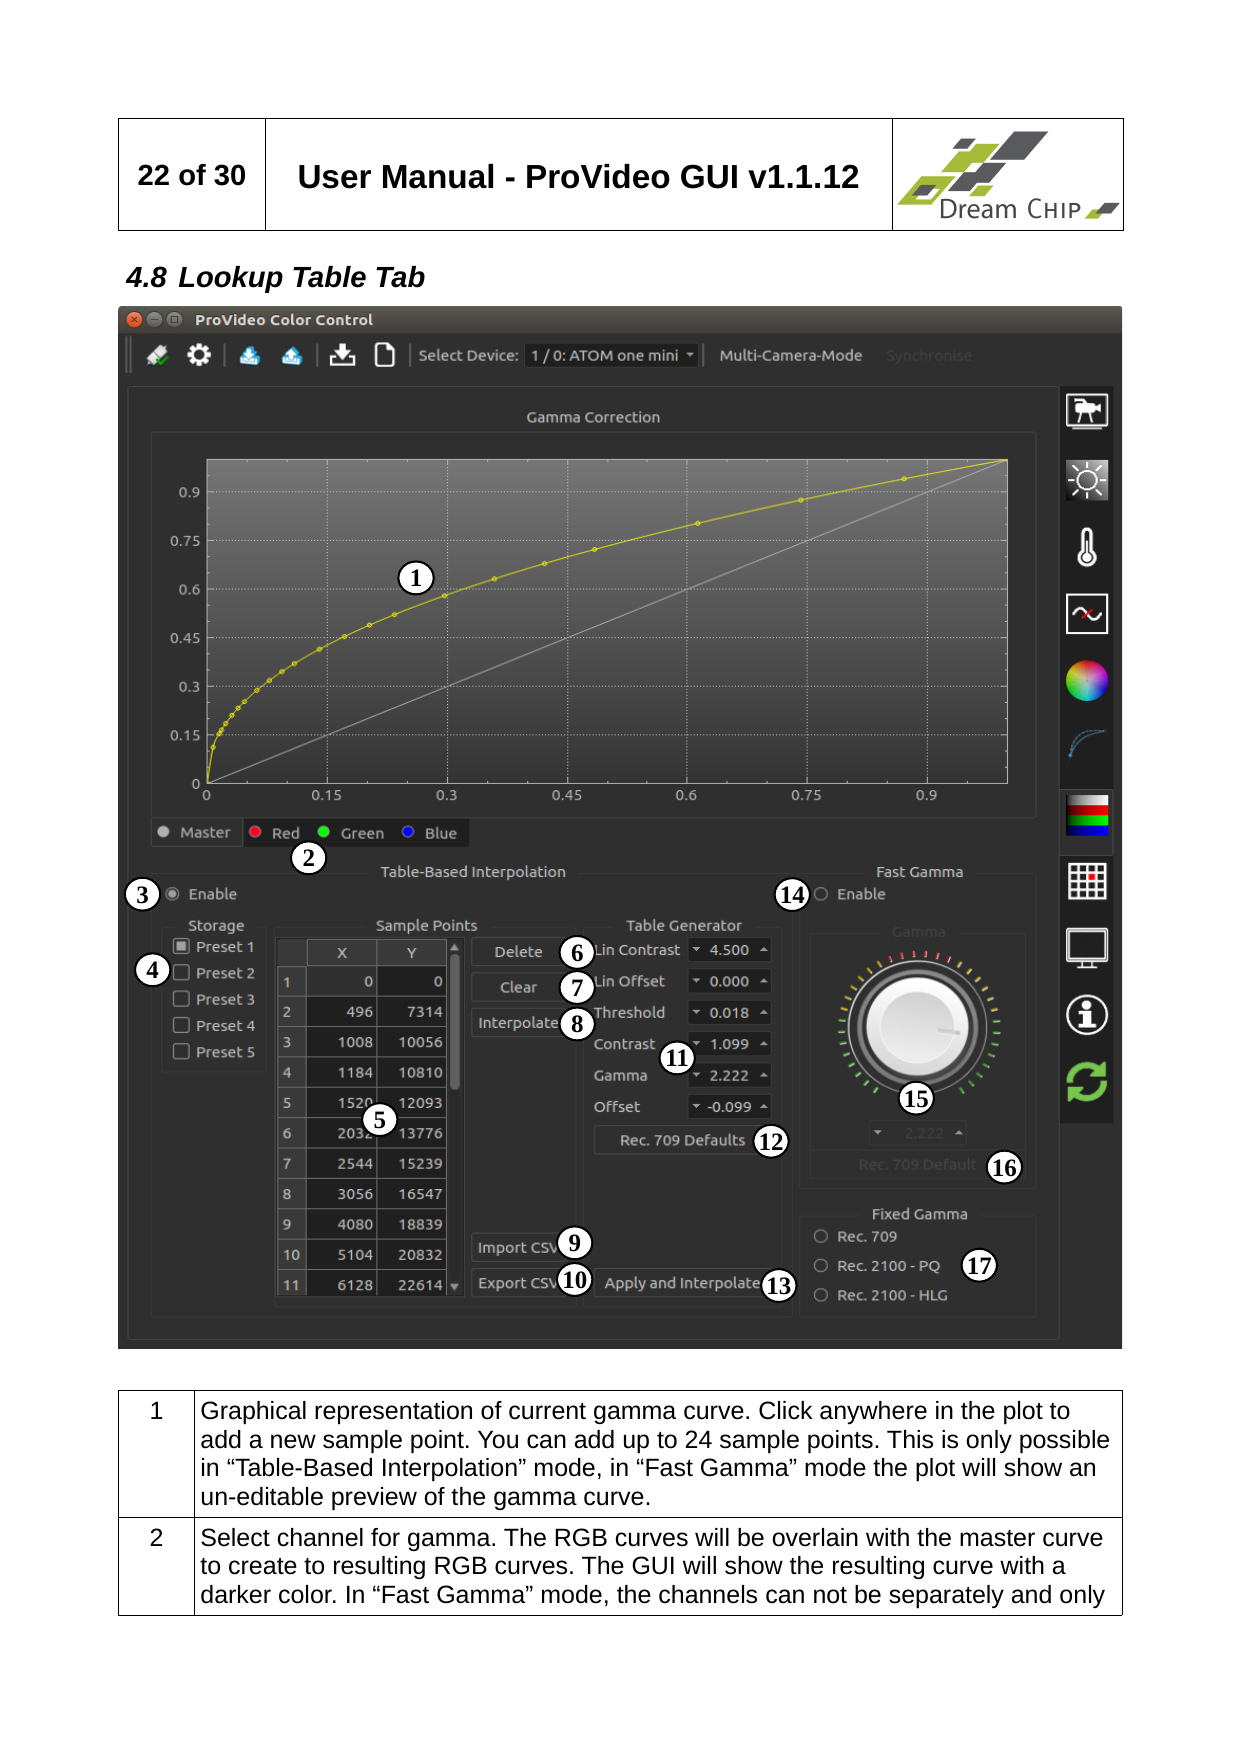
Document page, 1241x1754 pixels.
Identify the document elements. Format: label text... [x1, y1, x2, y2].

picture [897, 130, 1120, 220]
table_cell 2 [119, 1518, 194, 1614]
table_header 1 [119, 1391, 194, 1517]
subtitle Lookup Table Tab [118, 260, 1122, 293]
picture [118, 306, 1123, 1349]
table_header Graphical representation of current gamma curve. Click anywhere in the plot to add a new sample point. You can add up to 24 sample points. This is only possible in “Table-Based Interpolation” mode, in “Fast Gamma” mode the plot will show an un-editable preview of the gamma curve. [195, 1391, 1122, 1517]
table_cell Select channel for gamma. The RGB curves will be overlain with the master curve to create to resulting RGB curves. The GUI will show the resulting curve with a darker color. In “Fast Gamma” mode, the channels can not be separately and only [195, 1518, 1122, 1614]
